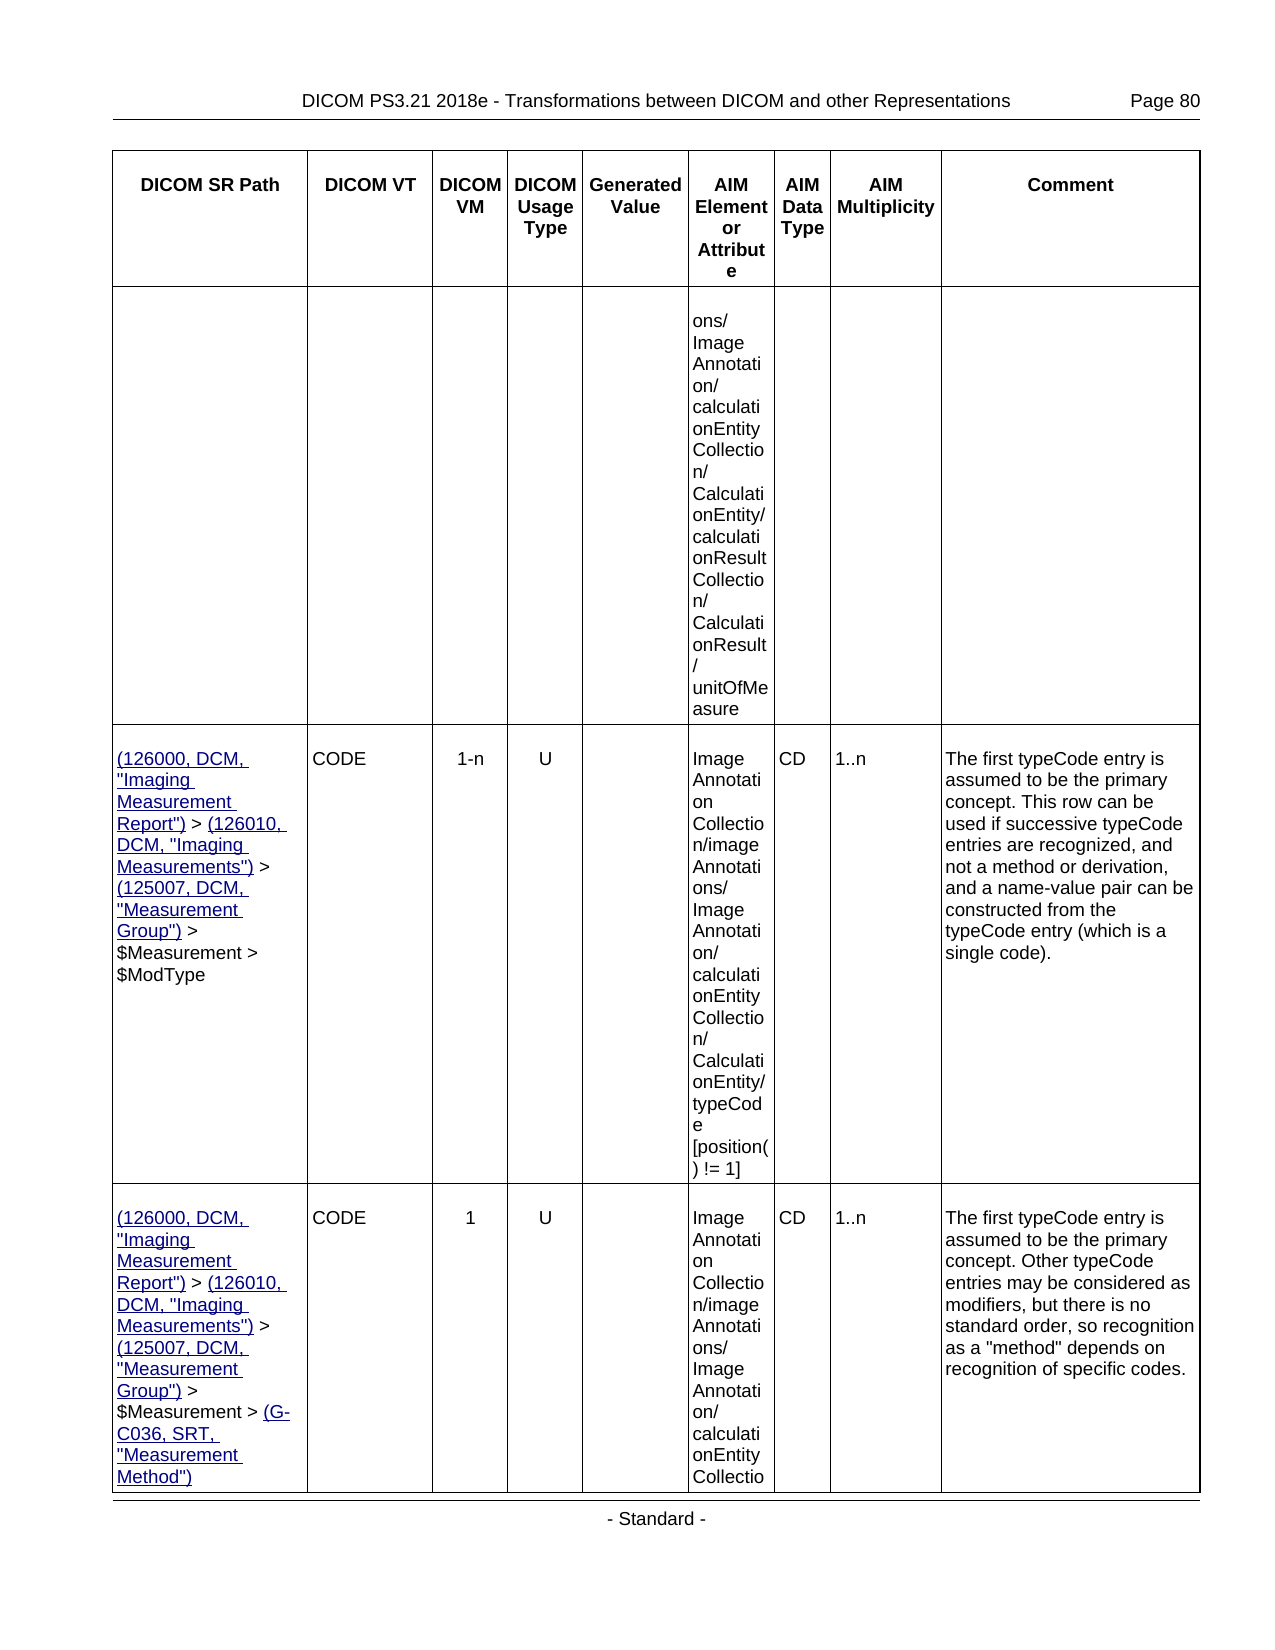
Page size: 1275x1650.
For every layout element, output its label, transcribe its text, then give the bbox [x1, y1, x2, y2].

table_cell ons/​Image​Annotation/​calculation​Entity​Collection/​CalculationEntity/​calculationResult​Collection/​CalculationResult/​unitOfMeasure [689, 287, 774, 724]
table_header AIM Data Type [775, 151, 830, 286]
table_header DICOM Usage Type [508, 151, 582, 286]
table_header DICOM SR Path [113, 151, 307, 286]
table_cell [583, 725, 688, 1183]
table_cell The first typeCode entry is assumed to be the primary concept. This row can be used if successive typeCode entries are recognized, and not a method or derivation, and a name-value pair can be constructed from the typeCode entry (which is a single code). [942, 725, 1199, 1183]
table_cell [113, 287, 307, 724]
table_cell CD [775, 725, 830, 1183]
table_cell [583, 287, 688, 724]
table_header DICOM VT [308, 151, 432, 286]
table_cell Image​Annotation​​Collection/​image​Annotations/​Image​Annotation/​calculation​Entity​Collectio [689, 1184, 774, 1492]
table_cell Image​Annotation​​Collection/​image​Annotations/​Image​Annotation/​calculation​Entity​Collection/​CalculationEntity/​typeCode​[position() != 1] [689, 725, 774, 1183]
table_cell (126000, DCM, "Imaging Measurement Report") > (126010, DCM, "Imaging Measurements") > (125007, DCM, "Measurement Group") > $Measurement > (G-C036, SRT, "Measurement Method") [113, 1184, 307, 1492]
table_cell 1-n [433, 725, 507, 1183]
table_cell (126000, DCM, "Imaging Measurement Report") > (126010, DCM, "Imaging Measurements") > (125007, DCM, "Measurement Group") > $Measurement > $ModType [113, 725, 307, 1183]
table_cell CODE [308, 725, 432, 1183]
table_cell 1..n [831, 1184, 941, 1492]
table_cell U [508, 725, 582, 1183]
table_cell [775, 287, 830, 724]
table_cell CD [775, 1184, 830, 1492]
table_cell [433, 287, 507, 724]
table_cell U [508, 1184, 582, 1492]
table_cell 1 [433, 1184, 507, 1492]
table_header AIM Multiplicity [831, 151, 941, 286]
table_cell [308, 287, 432, 724]
table_header Comment [942, 151, 1199, 286]
table_header AIM Element or Attribute [689, 151, 774, 286]
table_cell [508, 287, 582, 724]
table_cell CODE [308, 1184, 432, 1492]
table_header DICOM VM [433, 151, 507, 286]
table_header Generated Value [583, 151, 688, 286]
table_cell [831, 287, 941, 724]
table_cell 1..n [831, 725, 941, 1183]
table_cell The first typeCode entry is assumed to be the primary concept. Other typeCode entries may be considered as modifiers, but there is no standard order, so recognition as a "method" depends on recognition of specific codes. [942, 1184, 1199, 1492]
table_cell [583, 1184, 688, 1492]
table_cell [942, 287, 1199, 724]
